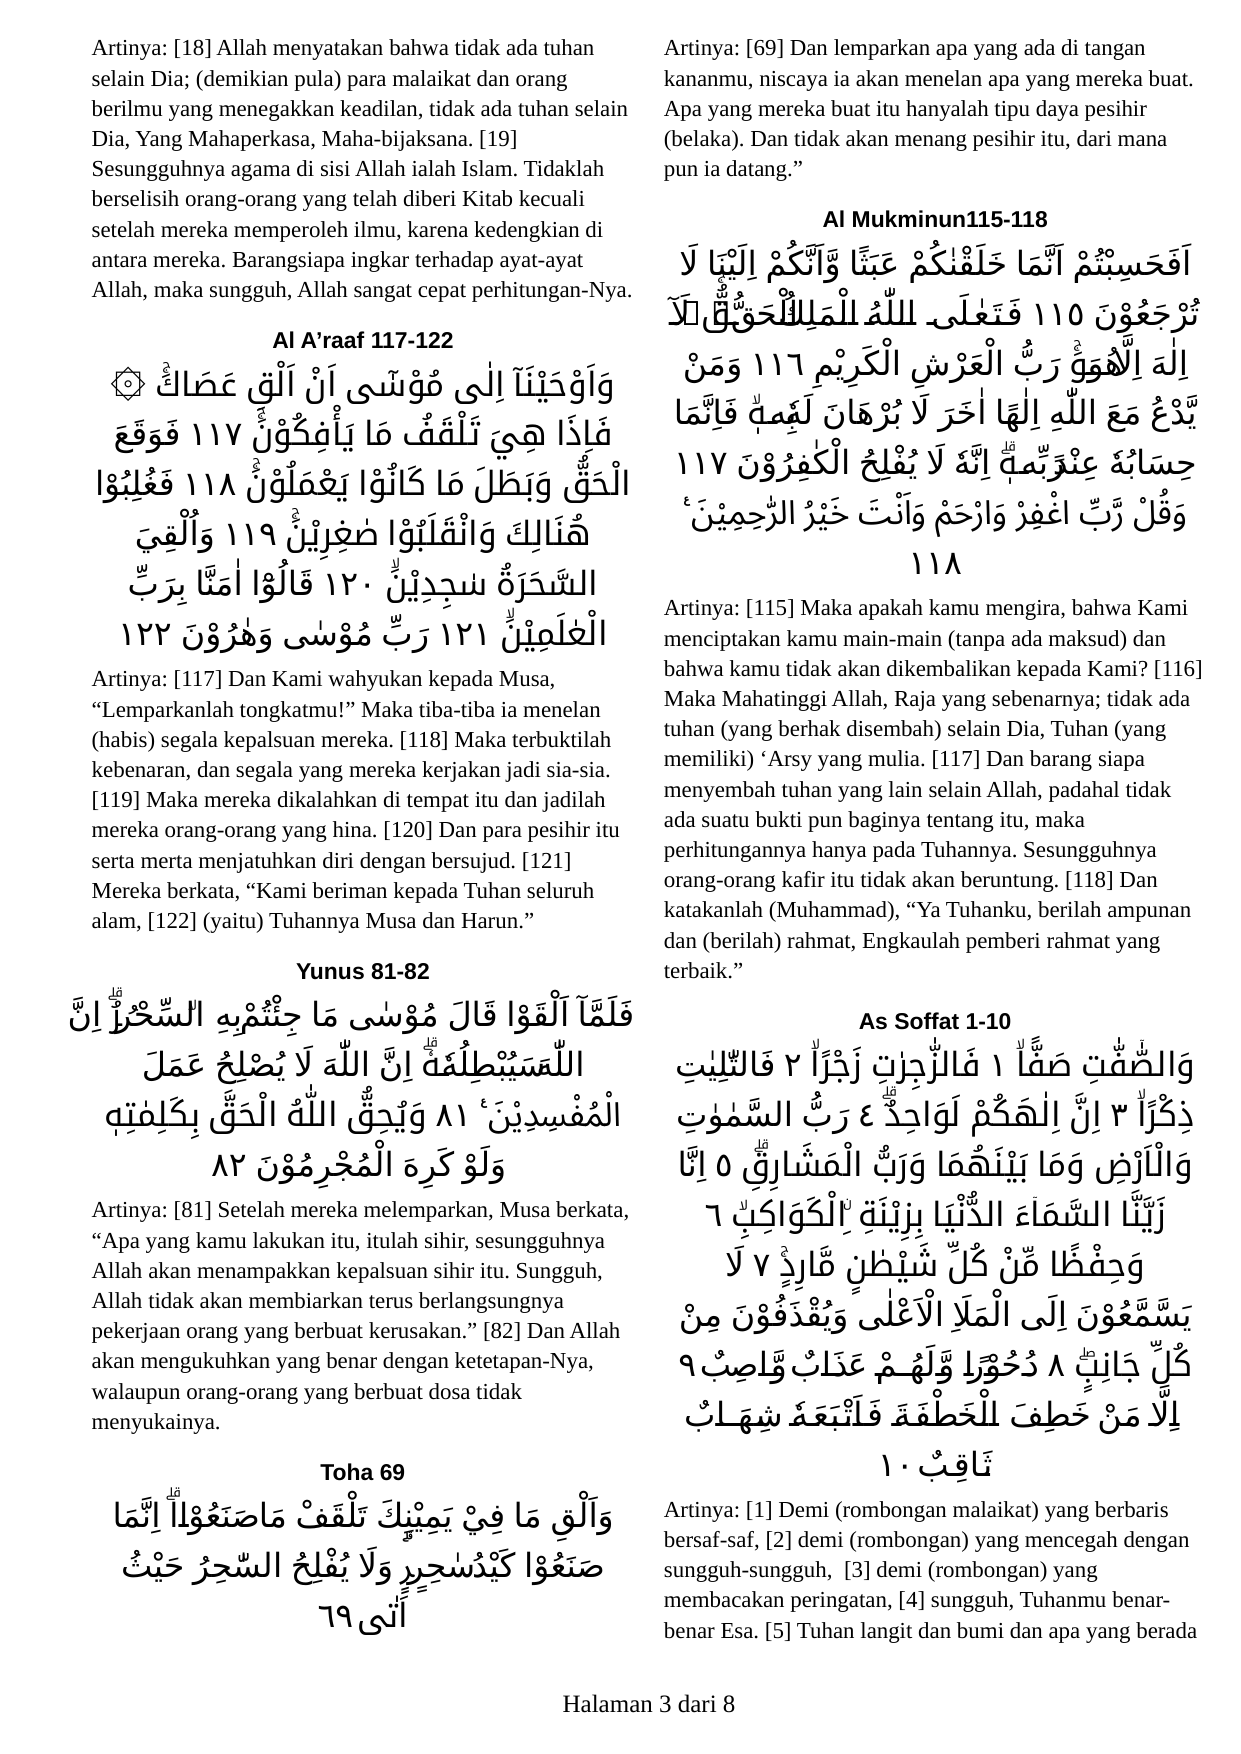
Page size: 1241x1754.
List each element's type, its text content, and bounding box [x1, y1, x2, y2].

text ۞ وَاَوْحَيْنَآ اِلٰى مُوْسٰٓى اَنْ اَلْقِ عَصَاكَۚ فَاِذَا هِيَ تَلْقَفُ مَا يَأْفِكُوْنَۚ ١١٧ فَوَقَعَ الْحَقُّ وَبَطَلَ مَا كَانُوْا يَعْمَلُوْنَۚ ١١٨ فَغُلِبُوْا هُنَالِكَ وَانْقَلَبُوْا صٰغِرِيْنَۚ ١١٩ وَاُلْقِيَ السَّحَرَةُ سٰجِدِيْنَۙ ١٢٠ قَالُوْٓا اٰمَنَّا بِرَبِّ الْعٰلَمِيْنَۙ ١٢١ رَبِّ مُوْسٰى وَهٰرُوْنَ ١٢٢ [91, 366, 634, 659]
text اَفَحَسِبْتُمْ اَنَّمَا خَلَقْنٰكُمْ عَبَثًا وَّاَنَّكُمْ اِلَيْنَا لَا تُرْجَعُوْنَ ١١٥ فَتَعٰلَى اللّٰهُ الْمَلِكُ الْحَقُّۚ لَآ اِلٰهَ اِلَّا هُوَۚ رَبُّ الْعَرْشِ الْكَرِيْمِ ١١٦ وَمَنْ يَّدْعُ مَعَ اللّٰهِ اِلٰهًا اٰخَرَ لَا بُرْهَانَ لَهٗ بِهٖۙ فَاِنَّمَا حِسَابُهٗ عِنْدَ رَبِّهٖۗ اِنَّهٗ لَا يُفْلِحُ الْكٰفِرُوْنَ ١١٧ وَقُلْ رَّبِّ اغْفِرْ وَارْحَمْ وَاَنْتَ خَيْرُ الرّٰحِمِيْنَ ࣖ ١١٨ [664, 245, 1206, 588]
text Artinya: [117] Dan Kami wahyukan kepada Musa, “Lemparkanlah tongkatmu!” Maka tiba-tiba ia menelan (habis) segala kepalsuan mereka. [118] Maka terbuktilah kebenaran, dan segala yang mereka kerjakan jadi sia-sia. [119] Maka mereka dikalahkan di tempat itu dan jadilah mereka orang-orang yang hina. [120] Dan para pesihir itu serta merta menjatuhkan diri dengan bersujud. [121] Mereka berkata, “Kami beriman kepada Tuhan seluruh alam, [122] (yaitu) Tuhannya Musa dan Harun.” [91, 665, 634, 933]
subtitle Yunus 81-82 [91, 958, 634, 984]
subtitle Al A’raaf 117-122 [91, 327, 634, 353]
subtitle Al Mukminun115-118 [664, 206, 1206, 233]
text Artinya: [69] Dan lemparkan apa yang ada di tangan kananmu, niscaya ia akan menelan apa yang mereka buat. Apa yang mereka buat itu hanyalah tipu daya pesihir (belaka). Dan tidak akan menang pesihir itu, dari mana pun ia datang.” [664, 34, 1206, 182]
text فَلَمَّآ اَلْقَوْا قَالَ مُوْسٰى مَا جِئْتُمْ بِهِ ۙالسِّحْرُۗ اِنَّ اللّٰهَ سَيُبْطِلُهٗۗ اِنَّ اللّٰهَ لَا يُصْلِحُ عَمَلَ الْمُفْسِدِيْنَ ࣖ ٨١ وَيُحِقُّ اللّٰهُ الْحَقَّ بِكَلِمٰتِهٖ وَلَوْ كَرِهَ الْمُجْرِمُوْنَ ٨٢ [91, 997, 634, 1190]
text وَاَلْقِ مَا فِيْ يَمِيْنِكَ تَلْقَفْ مَا صَنَعُوْاۗ اِنَّمَا صَنَعُوْا كَيْدُ سٰحِرٍۗ وَلَا يُفْلِحُ السّٰحِرُ حَيْثُ اَتٰى ٦٩ [91, 1498, 634, 1641]
text Artinya: [1] Demi (rombongan malaikat) yang berbaris bersaf-saf, [2] demi (rombongan) yang mencegah dengan sungguh-sungguh, [3] demi (rombongan) yang membacakan peringatan, [4] sungguh, Tuhanmu benar-benar Esa. [5] Tuhan langit dan bumi dan apa yang berada [664, 1496, 1206, 1643]
text Artinya: [81] Setelah mereka melemparkan, Musa berkata, “Apa yang kamu lakukan itu, itulah sihir, sesungguhnya Allah akan menampakkan kepalsuan sihir itu. Sungguh, Allah tidak akan membiarkan terus berlangsungnya pekerjaan orang yang berbuat kerusakan.” [82] Dan Allah akan mengukuhkan yang benar dengan ketetapan-Nya, walaupun orang-orang yang berbuat dosa tidak menyukainya. [91, 1197, 634, 1434]
text Artinya: [115] Maka apakah kamu mengira, bahwa Kami menciptakan kamu main-main (tanpa ada maksud) dan bahwa kamu tidak akan dikembalikan kepada Kami? [116] Maka Mahatinggi Allah, Raja yang sebenarnya; tidak ada tuhan (yang berhak disembah) selain Dia, Tuhan (yang memiliki) ‘Arsy yang mulia. [117] Dan barang siapa menyembah tuhan yang lain selain Allah, padahal tidak ada suatu bukti pun baginya tentang itu, maka perhitungannya hanya pada Tuhannya. Sesungguhnya orang-orang kafir itu tidak akan beruntung. [118] Dan katakanlah (Muhammad), “Ya Tuhanku, berilah ampunan dan (berilah) rahmat, Engkaulah pemberi rahmat yang terbaik.” [664, 594, 1206, 983]
subtitle Toha 69 [91, 1459, 634, 1485]
text Artinya: [18] Allah menyatakan bahwa tidak ada tuhan selain Dia; (demikian pula) para malaikat dan orang berilmu yang menegakkan keadilan, tidak ada tuhan selain Dia, Yang Mahaperkasa, Maha-bijaksana. [19] Sesungguhnya agama di sisi Allah ialah Islam. Tidaklah berselisih orang-orang yang telah diberi Kitab kecuali setelah mereka memperoleh ilmu, karena kedengkian di antara mereka. Barangsiapa ingkar terhadap ayat-ayat Allah, maka sungguh, Allah sangat cepat perhitungan-Nya. [91, 34, 634, 302]
subtitle As Soffat 1-10 [664, 1008, 1206, 1034]
text وَالصّٰۤفّٰتِ صَفًّاۙ ١ فَالزّٰجِرٰتِ زَجْرًاۙ ٢ فَالتّٰلِيٰتِ ذِكْرًاۙ ٣ اِنَّ اِلٰهَكُمْ لَوَاحِدٌۗ ٤ رَبُّ السَّمٰوٰتِ وَالْاَرْضِ وَمَا بَيْنَهُمَا وَرَبُّ الْمَشَارِقِۗ ٥ اِنَّا زَيَّنَّا السَّمَاۤءَ الدُّنْيَا بِزِيْنَةِ ِۨالْكَوَاكِبِۙ ٦ وَحِفْظًا مِّنْ كُلِّ شَيْطٰنٍ مَّارِدٍۚ ٧ لَا يَسَّمَّعُوْنَ اِلَى الْمَلَاِ الْاَعْلٰى وَيُقْذَفُوْنَ مِنْ كُلِّ جَانِبٍۖ ٨ دُحُوْرًا وَّلَهُمْ عَذَابٌ وَّاصِبٌ ٩ اِلَّا مَنْ خَطِفَ الْخَطْفَةَ فَاَتْبَعَهٗ شِهَابٌ ثَاقِبٌ ١٠ [664, 1047, 1206, 1489]
